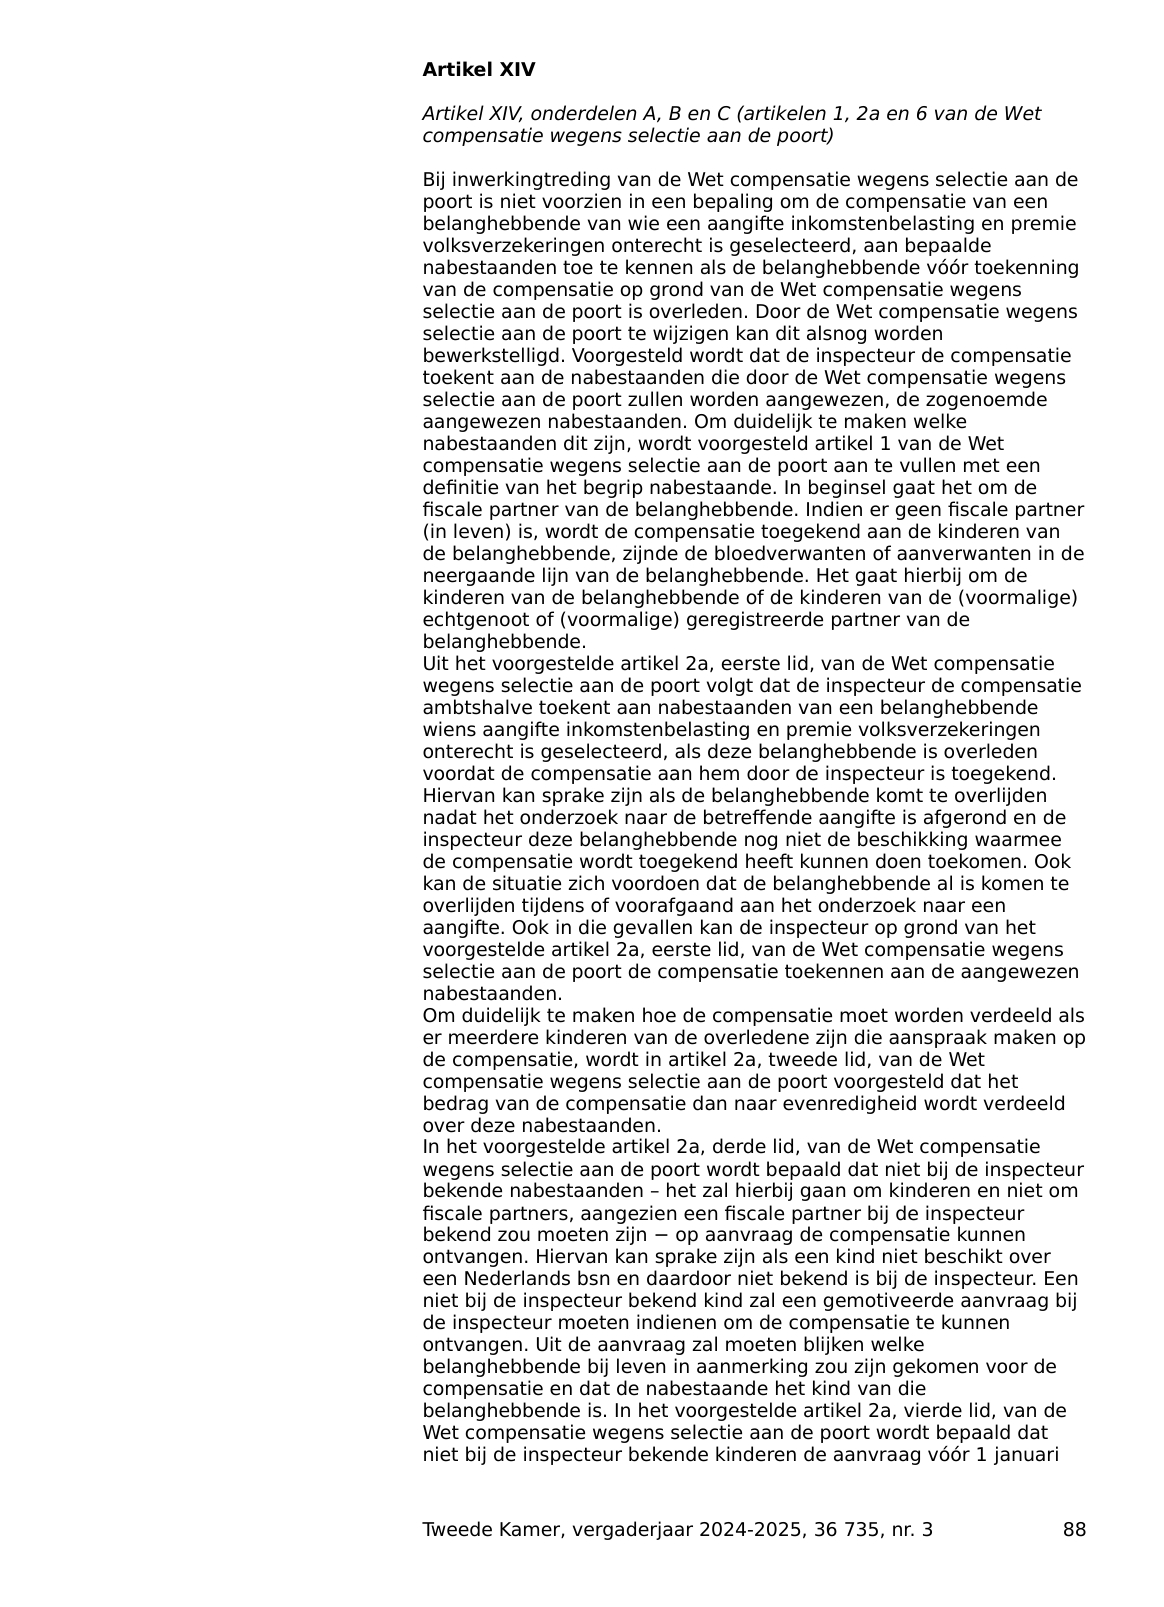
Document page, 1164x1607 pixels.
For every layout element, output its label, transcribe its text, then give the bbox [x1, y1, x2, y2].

subtitle Artikel XIV, onderdelen A, B en C (artikelen 1, 2a en 6 van de Wet compensatie wegens selectie aan de poort) [422, 103, 1087, 147]
text Om duidelijk te maken hoe de compensatie moet worden verdeeld als er meerdere kinderen van de overledene zijn die aanspraak maken op de compensatie, wordt in artikel 2a, tweede lid, van de Wet compensatie wegens selectie aan de poort voorgesteld dat het bedrag van de compensatie dan naar evenredigheid wordt verdeeld over deze nabestaanden. [422, 1004, 1087, 1136]
text Bij inwerkingtreding van de Wet compensatie wegens selectie aan de poort is niet voorzien in een bepaling om de compensatie van een belanghebbende van wie een aangifte inkomstenbelasting en premie volksverzekeringen onterecht is geselecteerd, aan bepaalde nabestaanden toe te kennen als de belanghebbende vóór toekenning van de compensatie op grond van de Wet compensatie wegens selectie aan de poort is overleden. Door de Wet compensatie wegens selectie aan de poort te wijzigen kan dit alsnog worden bewerkstelligd. Voorgesteld wordt dat de inspecteur de compensatie toekent aan de nabestaanden die door de Wet compensatie wegens selectie aan de poort zullen worden aangewezen, de zogenoemde aangewezen nabestaanden. Om duidelijk te maken welke nabestaanden dit zijn, wordt voorgesteld artikel 1 van de Wet compensatie wegens selectie aan de poort aan te vullen met een definitie van het begrip nabestaande. In beginsel gaat het om de fiscale partner van de belanghebbende. Indien er geen fiscale partner (in leven) is, wordt de compensatie toegekend aan de kinderen van de belanghebbende, zijnde de bloedverwanten of aanverwanten in de neergaande lijn van de belanghebbende. Het gaat hierbij om de kinderen van de belanghebbende of de kinderen van de (voormalige) echtgenoot of (voormalige) geregistreerde partner van de belanghebbende. [422, 169, 1087, 653]
subtitle Artikel XIV [422, 59, 1087, 81]
text Uit het voorgestelde artikel 2a, eerste lid, van de Wet compensatie wegens selectie aan de poort volgt dat de inspecteur de compensatie ambtshalve toekent aan nabestaanden van een belanghebbende wiens aangifte inkomstenbelasting en premie volksverzekeringen onterecht is geselecteerd, als deze belanghebbende is overleden voordat de compensatie aan hem door de inspecteur is toegekend. Hiervan kan sprake zijn als de belanghebbende komt te overlijden nadat het onderzoek naar de betreffende aangifte is afgerond en de inspecteur deze belanghebbende nog niet de beschikking waarmee de compensatie wordt toegekend heeft kunnen doen toekomen. Ook kan de situatie zich voordoen dat de belanghebbende al is komen te overlijden tijdens of voorafgaand aan het onderzoek naar een aangifte. Ook in die gevallen kan de inspecteur op grond van het voorgestelde artikel 2a, eerste lid, van de Wet compensatie wegens selectie aan de poort de compensatie toekennen aan de aangewezen nabestaanden. [422, 653, 1087, 1004]
text In het voorgestelde artikel 2a, derde lid, van de Wet compensatie wegens selectie aan de poort wordt bepaald dat niet bij de inspecteur bekende nabestaanden – het zal hierbij gaan om kinderen en niet om fiscale partners, aangezien een fiscale partner bij de inspecteur bekend zou moeten zijn − op aanvraag de compensatie kunnen ontvangen. Hiervan kan sprake zijn als een kind niet beschikt over een Nederlands bsn en daardoor niet bekend is bij de inspecteur. Een niet bij de inspecteur bekend kind zal een gemotiveerde aanvraag bij de inspecteur moeten indienen om de compensatie te kunnen ontvangen. Uit de aanvraag zal moeten blijken welke belanghebbende bij leven in aanmerking zou zijn gekomen voor de compensatie en dat de nabestaande het kind van die belanghebbende is. In het voorgestelde artikel 2a, vierde lid, van de Wet compensatie wegens selectie aan de poort wordt bepaald dat niet bij de inspecteur bekende kinderen de aanvraag vóór 1 januari [422, 1136, 1087, 1466]
